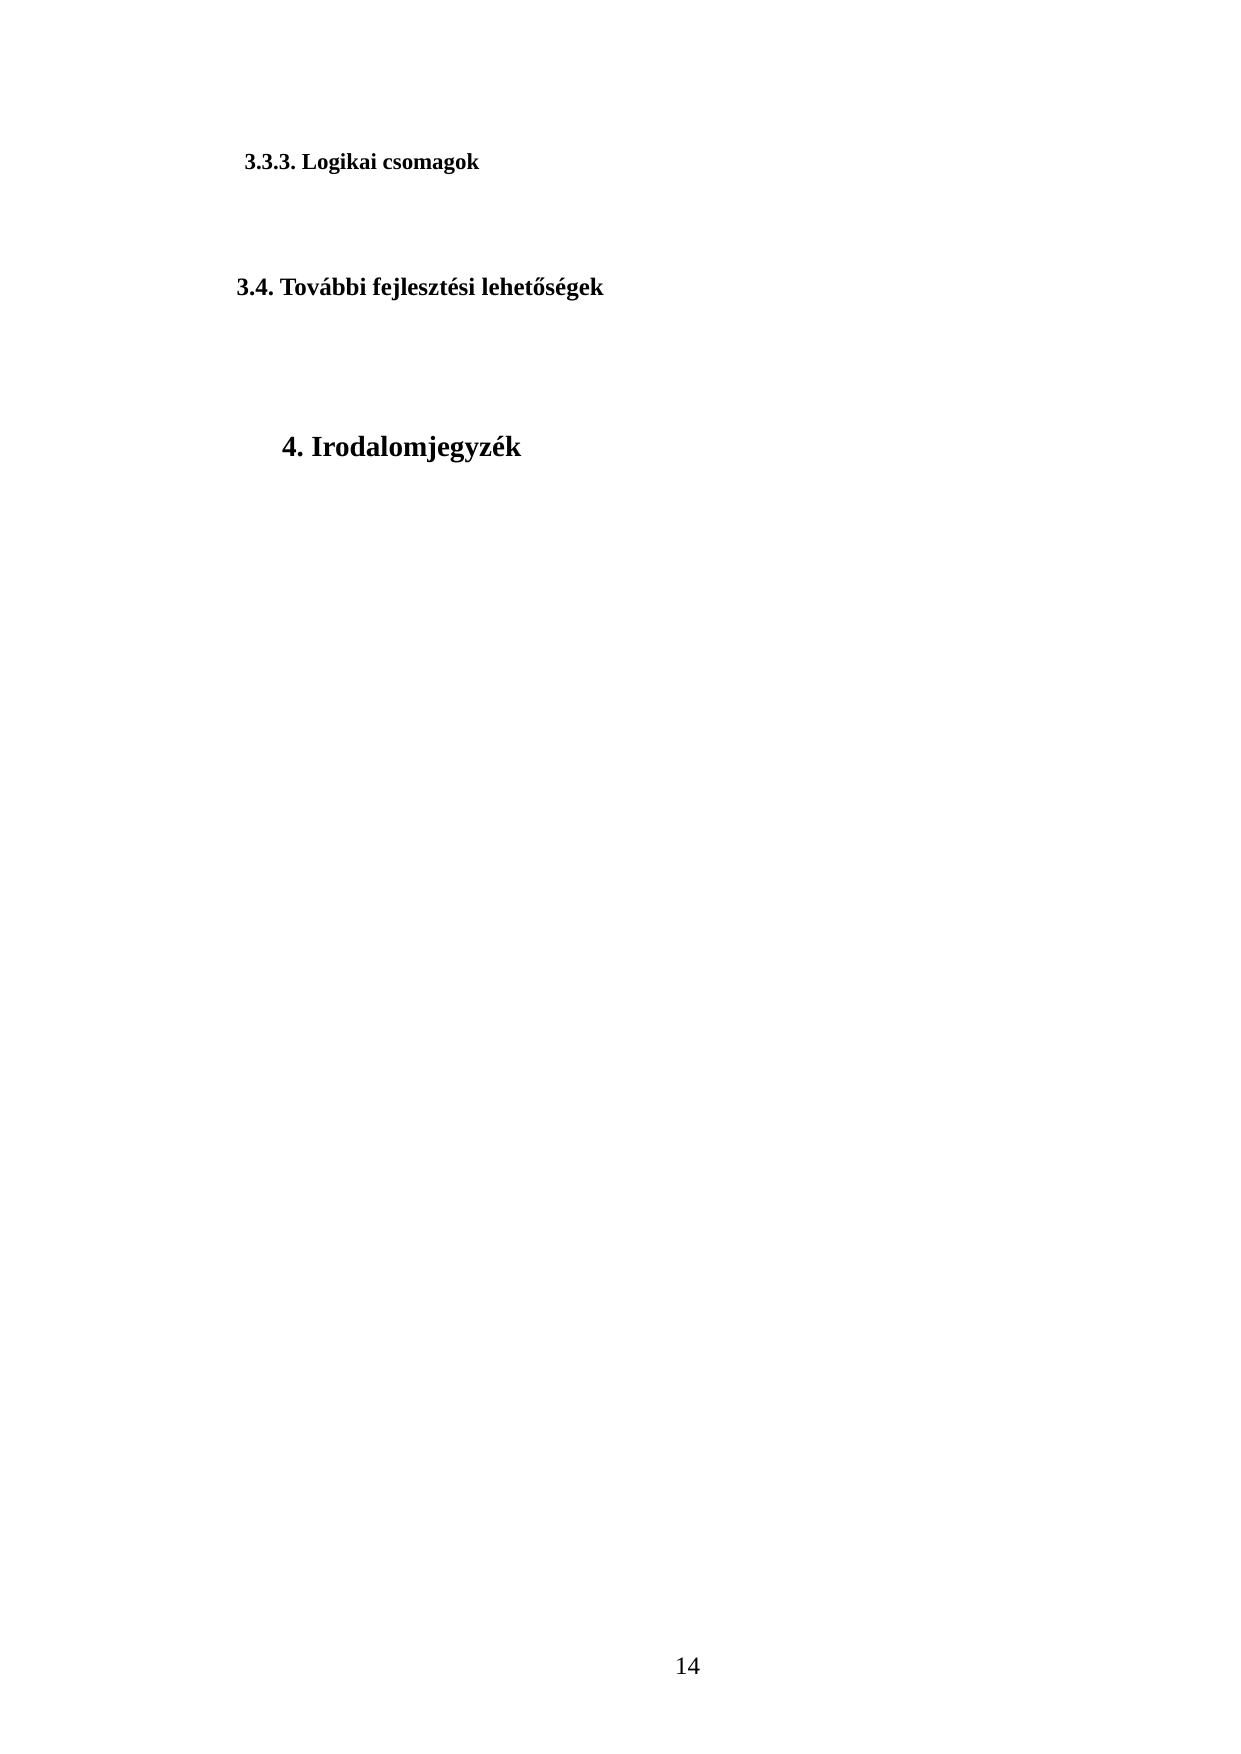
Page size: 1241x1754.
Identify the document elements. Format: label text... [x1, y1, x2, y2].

subtitle 4. Irodalomjegyzék [207, 429, 1092, 463]
subtitle 3.3.3. Logikai csomagok [244, 148, 1092, 174]
subtitle 3.4. További fejlesztési lehetőségek [207, 272, 1092, 301]
